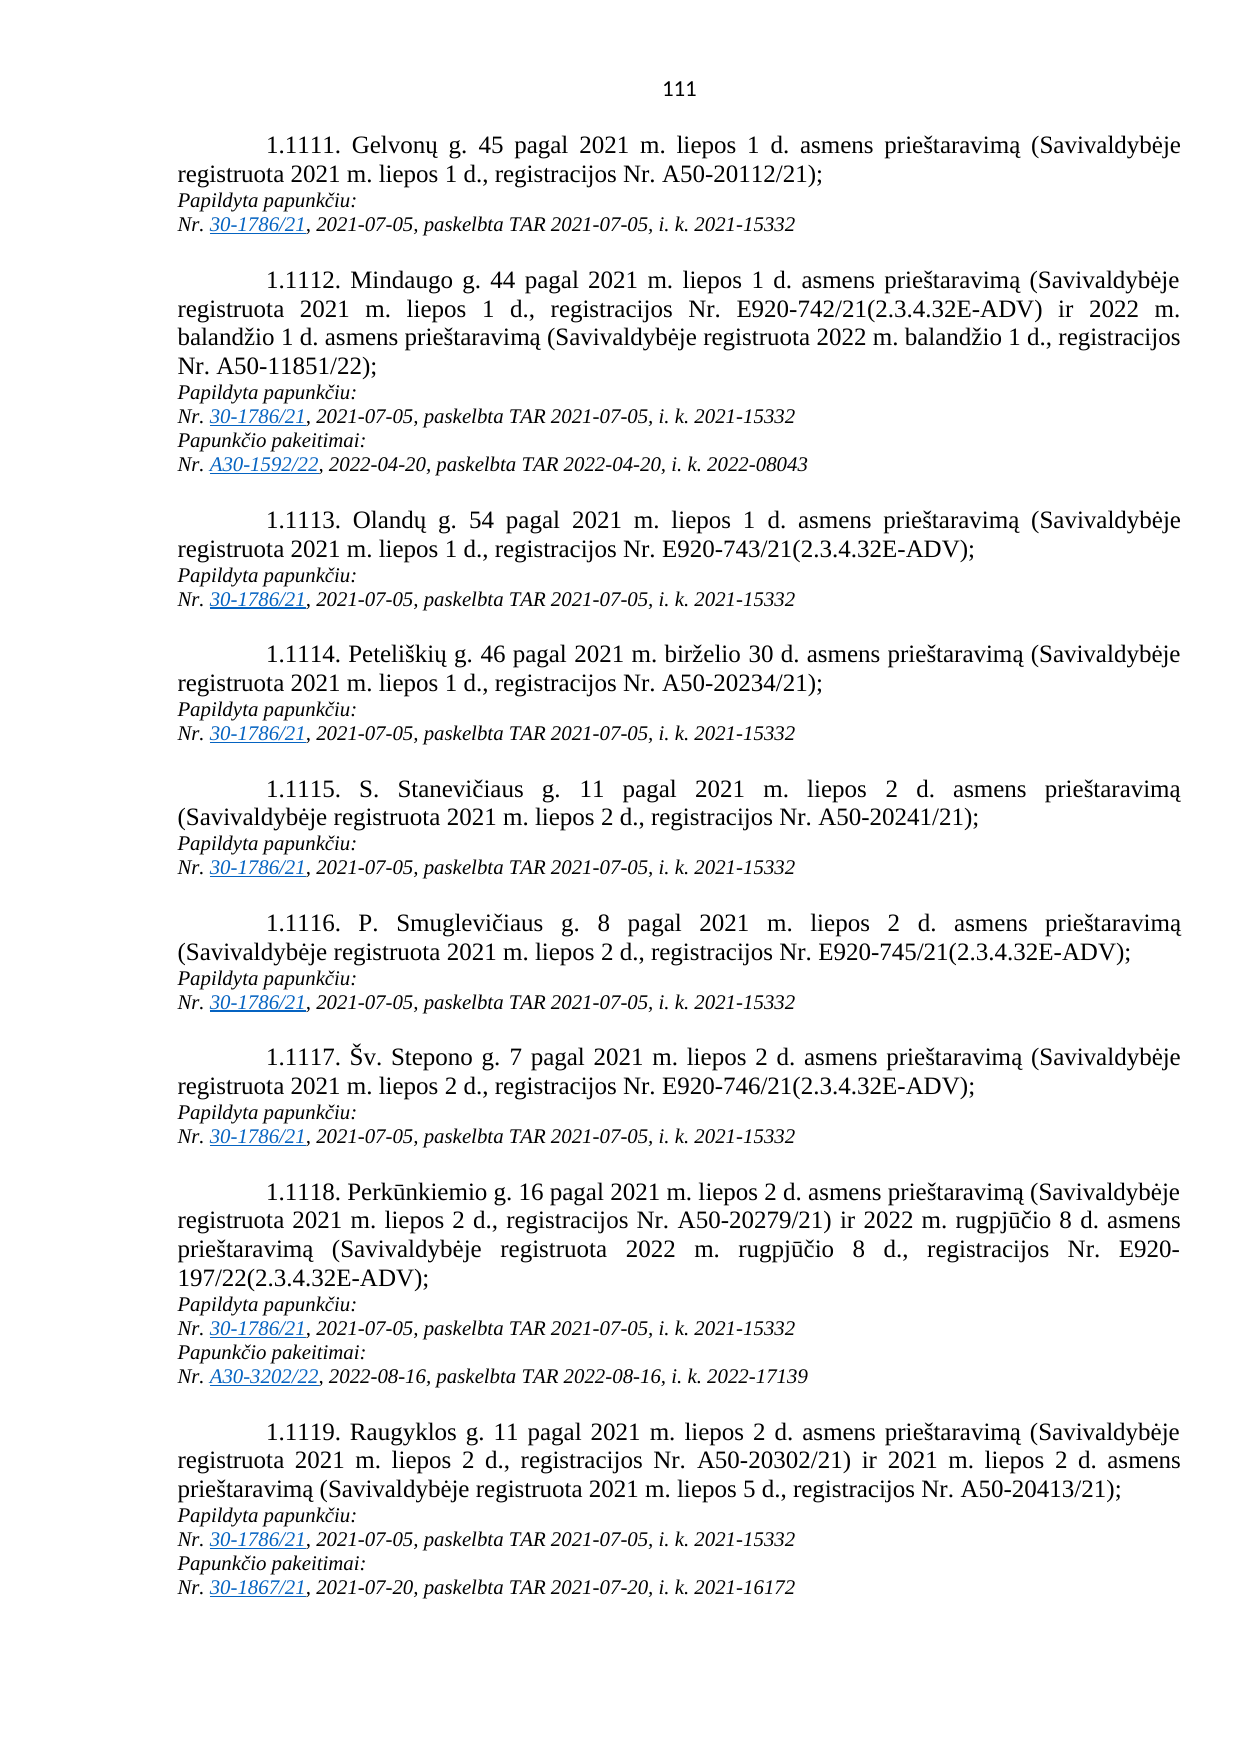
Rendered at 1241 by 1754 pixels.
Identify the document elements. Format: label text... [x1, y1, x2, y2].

text 1.1117. Šv. Stepono g. 7 pagal 2021 m. liepos 2 d. asmens prieštaravimą (Savivaldybėje registruota 2021 m. liepos 2 d., registracijos Nr. E920-746/21(2.3.4.32E-ADV); [177, 1042, 1181, 1100]
text Nr. 30-1786/21, 2021-07-05, paskelbta TAR 2021-07-05, i. k. 2021-15332 [177, 587, 1181, 611]
text Papildyta papunkčiu: [177, 1100, 1181, 1124]
text 1.1118. Perkūnkiemio g. 16 pagal 2021 m. liepos 2 d. asmens prieštaravimą (Savivaldybėje registruota 2021 m. liepos 2 d., registracijos Nr. A50-20279/21) ir 2022 m. rugpjūčio 8 d. asmens prieštaravimą (Savivaldybėje registruota 2022 m. rugpjūčio 8 d., registracijos Nr. E920-197/22(2.3.4.32E-ADV); [177, 1177, 1181, 1292]
text 1.1111. Gelvonų g. 45 pagal 2021 m. liepos 1 d. asmens prieštaravimą (Savivaldybėje registruota 2021 m. liepos 1 d., registracijos Nr. A50-20112/21); [177, 131, 1181, 188]
text Nr. 30-1786/21, 2021-07-05, paskelbta TAR 2021-07-05, i. k. 2021-15332 [177, 1527, 1181, 1551]
text Nr. A30-3202/22, 2022-08-16, paskelbta TAR 2022-08-16, i. k. 2022-17139 [177, 1364, 1181, 1388]
text Nr. 30-1786/21, 2021-07-05, paskelbta TAR 2021-07-05, i. k. 2021-15332 [177, 855, 1181, 879]
text Nr. 30-1786/21, 2021-07-05, paskelbta TAR 2021-07-05, i. k. 2021-15332 [177, 721, 1181, 745]
text Papildyta papunkčiu: [177, 562, 1181, 587]
text Nr. 30-1786/21, 2021-07-05, paskelbta TAR 2021-07-05, i. k. 2021-15332 [177, 990, 1181, 1014]
text Papildyta papunkčiu: [177, 697, 1181, 721]
text Nr. 30-1786/21, 2021-07-05, paskelbta TAR 2021-07-05, i. k. 2021-15332 [177, 212, 1181, 236]
text Papildyta papunkčiu: [177, 1503, 1181, 1527]
text Nr. 30-1786/21, 2021-07-05, paskelbta TAR 2021-07-05, i. k. 2021-15332 [177, 1124, 1181, 1148]
text 1.1114. Peteliškių g. 46 pagal 2021 m. birželio 30 d. asmens prieštaravimą (Savivaldybėje registruota 2021 m. liepos 1 d., registracijos Nr. A50-20234/21); [177, 639, 1181, 697]
text Papunkčio pakeitimai: [177, 1340, 1181, 1364]
text Papildyta papunkčiu: [177, 188, 1181, 212]
text Papildyta papunkčiu: [177, 831, 1181, 855]
text 1.1113. Olandų g. 54 pagal 2021 m. liepos 1 d. asmens prieštaravimą (Savivaldybėje registruota 2021 m. liepos 1 d., registracijos Nr. E920-743/21(2.3.4.32E-ADV); [177, 505, 1181, 562]
text Nr. 30-1786/21, 2021-07-05, paskelbta TAR 2021-07-05, i. k. 2021-15332 [177, 1316, 1181, 1340]
text Nr. 30-1867/21, 2021-07-20, paskelbta TAR 2021-07-20, i. k. 2021-16172 [177, 1575, 1181, 1599]
text Papunkčio pakeitimai: [177, 1551, 1181, 1575]
text Papildyta papunkčiu: [177, 966, 1181, 990]
text Nr. 30-1786/21, 2021-07-05, paskelbta TAR 2021-07-05, i. k. 2021-15332 [177, 404, 1181, 428]
text 1.1115. S. Stanevičiaus g. 11 pagal 2021 m. liepos 2 d. asmens prieštaravimą (Savivaldybėje registruota 2021 m. liepos 2 d., registracijos Nr. A50-20241/21); [177, 774, 1181, 831]
text 1.1119. Raugyklos g. 11 pagal 2021 m. liepos 2 d. asmens prieštaravimą (Savivaldybėje registruota 2021 m. liepos 2 d., registracijos Nr. A50-20302/21) ir 2021 m. liepos 2 d. asmens prieštaravimą (Savivaldybėje registruota 2021 m. liepos 5 d., registracijos Nr. A50-20413/21); [177, 1417, 1181, 1503]
text 1.1112. Mindaugo g. 44 pagal 2021 m. liepos 1 d. asmens prieštaravimą (Savivaldybėje registruota 2021 m. liepos 1 d., registracijos Nr. E920-742/21(2.3.4.32E-ADV) ir 2022 m. balandžio 1 d. asmens prieštaravimą (Savivaldybėje registruota 2022 m. balandžio 1 d., registracijos Nr. A50-11851/22); [177, 265, 1181, 380]
text Papunkčio pakeitimai: [177, 428, 1181, 452]
text Papildyta papunkčiu: [177, 380, 1181, 404]
text 1.1116. P. Smuglevičiaus g. 8 pagal 2021 m. liepos 2 d. asmens prieštaravimą (Savivaldybėje registruota 2021 m. liepos 2 d., registracijos Nr. E920-745/21(2.3.4.32E-ADV); [177, 908, 1181, 966]
text Nr. A30-1592/22, 2022-04-20, paskelbta TAR 2022-04-20, i. k. 2022-08043 [177, 452, 1181, 476]
text Papildyta papunkčiu: [177, 1292, 1181, 1316]
